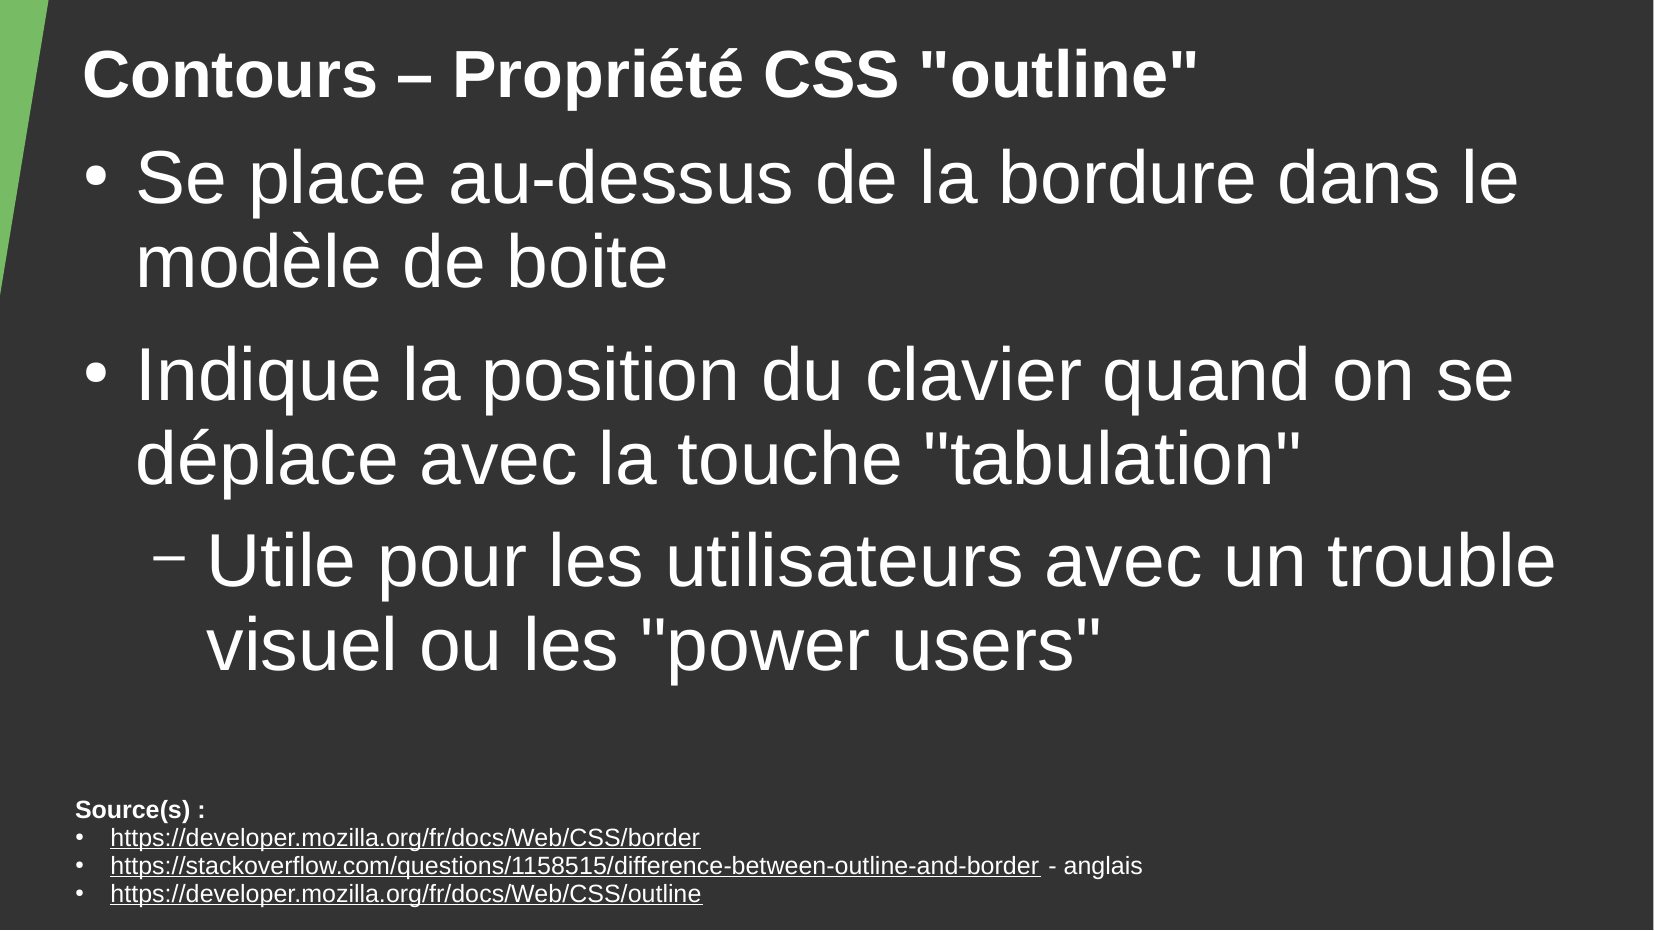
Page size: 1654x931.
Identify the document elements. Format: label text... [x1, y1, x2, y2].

text_box Source(s) : https://developer.mozilla.org/fr/docs/Web/CSS/border https://stackoverflow.com/questions/1158515/difference-between-outline-and-border - anglais https://developer.mozilla.org/fr/docs/Web/CSS/outline [60, 788, 1546, 931]
title Contours – Propriété CSS "outline" [82, 37, 1394, 112]
text_box [0, 0, 49, 296]
list Se place au-dessus de la bordure dans le modèle de boite Indique la position du clavier quand on se déplace avec la touche "tabulation" Utile pour les utilisateurs avec un trouble visuel ou les "power users" [64, 135, 1604, 736]
